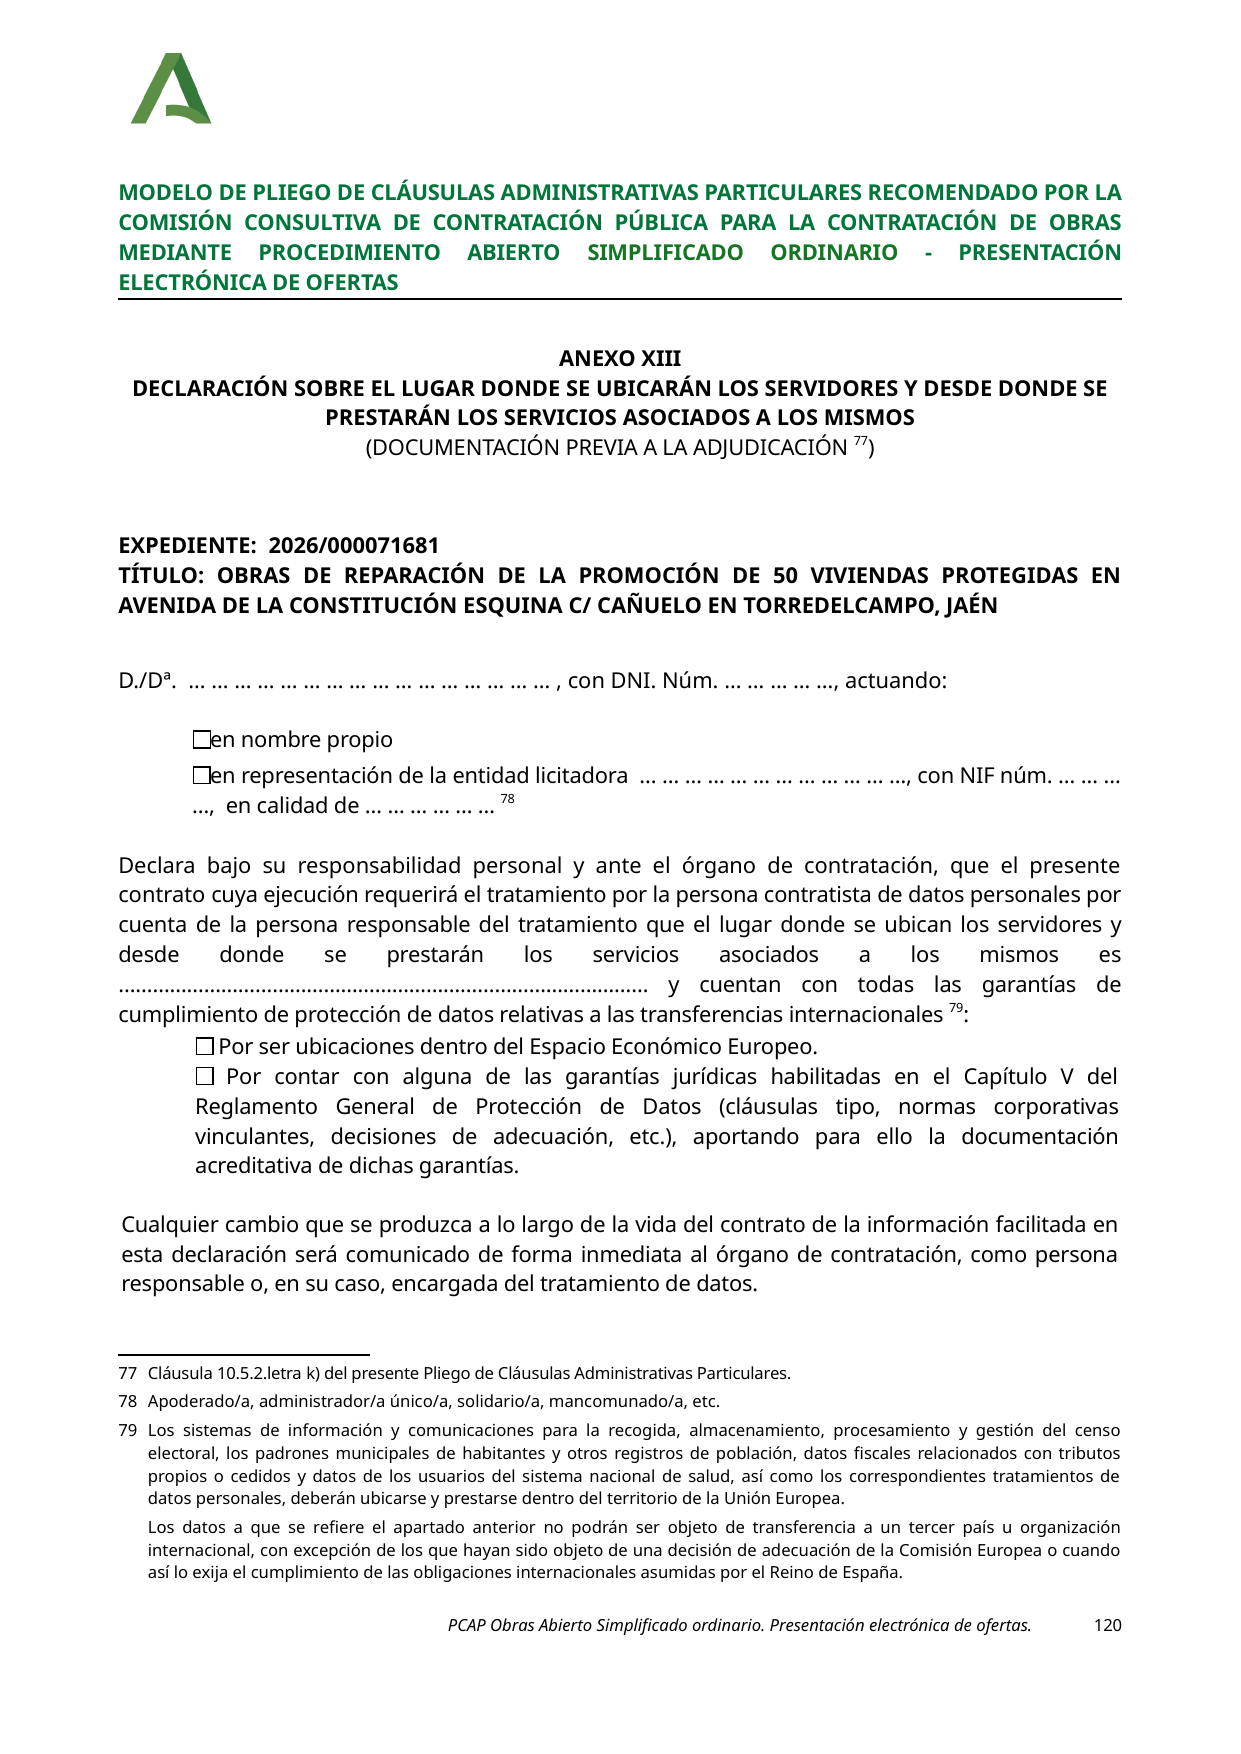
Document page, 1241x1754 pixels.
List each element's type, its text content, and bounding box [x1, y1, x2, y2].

text Cualquier cambio que se produzca a lo largo de la vida del contrato de la información facilitada en esta declaración será comunicado de forma inmediata al órgano de contratación, como persona responsable o, en su caso, encargada del tratamiento de datos. [118, 1209, 1122, 1298]
text Por ser ubicaciones dentro del Espacio Económico Europeo. [192, 1028, 1122, 1061]
text ANEXO XIII [118, 343, 1122, 372]
text en representación de la entidad licitadora … … … … … … … … … … … …, con NIF núm. … … … …, en calidad de … … … … … … [192, 760, 1122, 820]
text Cláusula 10.5.2.letra k) del presente Pliego de Cláusulas Administrativas Particulares. [118, 1361, 1122, 1384]
text Los datos a que se refiere el apartado anterior no podrán ser objeto de transferencia a un tercer país u organización internacional, con excepción de los que hayan sido objeto de una decisión de adecuación de la Comisión Europea o cuando así lo exija el cumplimiento de las obligaciones internacionales asumidas por el Reino de España. [118, 1516, 1122, 1584]
text Por contar con alguna de las garantías jurídicas habilitadas en el Capítulo V del Reglamento General de Protección de Datos (cláusulas tipo, normas corporativas vinculantes, decisiones de adecuación, etc.), aportando para ello la documentación acreditativa de dichas garantías. [192, 1061, 1122, 1183]
text Los sistemas de información y comunicaciones para la recogida, almacenamiento, procesamiento y gestión del censo electoral, los padrones municipales de habitantes y otros registros de población, datos fiscales relacionados con tributos propios o cedidos y datos de los usuarios del sistema nacional de salud, así como los correspondientes tratamientos de datos personales, deberán ubicarse y prestarse dentro del territorio de la Unión Europea. [118, 1419, 1122, 1509]
text en nombre propio [192, 724, 1122, 754]
text EXPEDIENTE: 2026/000071681 [118, 530, 1122, 560]
text Declara bajo su responsabilidad personal y ante el órgano de contratación, que el presente contrato cuya ejecución requerirá el tratamiento por la persona contratista de datos personales por cuenta de la persona responsable del tratamiento que el lugar donde se ubican los servidores y desde donde se prestarán los servicios asociados a los mismos es ………………………………………………………………………………… y cuentan con todas las garantías de cumplimiento de protección de datos relativas a las transferencias internacionales : [118, 849, 1122, 1028]
text (DOCUMENTACIÓN PREVIA A LA ADJUDICACIÓN ) [118, 432, 1122, 462]
text MODELO DE PLIEGO DE CLÁUSULAS ADMINISTRATIVAS PARTICULARES RECOMENDADO POR LA COMISIÓN CONSULTIVA DE CONTRATACIÓN PÚBLICA PARA LA CONTRATACIÓN DE OBRAS MEDIANTE PROCEDIMIENTO ABIERTO SIMPLIFICADO ORDINARIO - PRESENTACIÓN ELECTRÓNICA DE OFERTAS [118, 177, 1122, 298]
text DECLARACIÓN SOBRE EL LUGAR DONDE SE UBICARÁN LOS SERVIDORES Y DESDE DONDE SE PRESTARÁN LOS SERVICIOS ASOCIADOS A LOS MISMOS [118, 372, 1122, 432]
text D./Dª. … … … … … … … … … … … … … … … … , con DNI. Núm. … … … … …, actuando: [118, 665, 1122, 694]
picture [127, 48, 216, 128]
text TÍTULO: OBRAS DE REPARACIÓN DE LA PROMOCIÓN DE 50 VIVIENDAS PROTEGIDAS EN AVENIDA DE LA CONSTITUCIÓN ESQUINA C/ CAÑUELO EN TORREDELCAMPO, JAÉN [118, 560, 1122, 619]
text Apoderado/a, administrador/a único/a, solidario/a, mancomunado/a, etc. [118, 1390, 1122, 1413]
